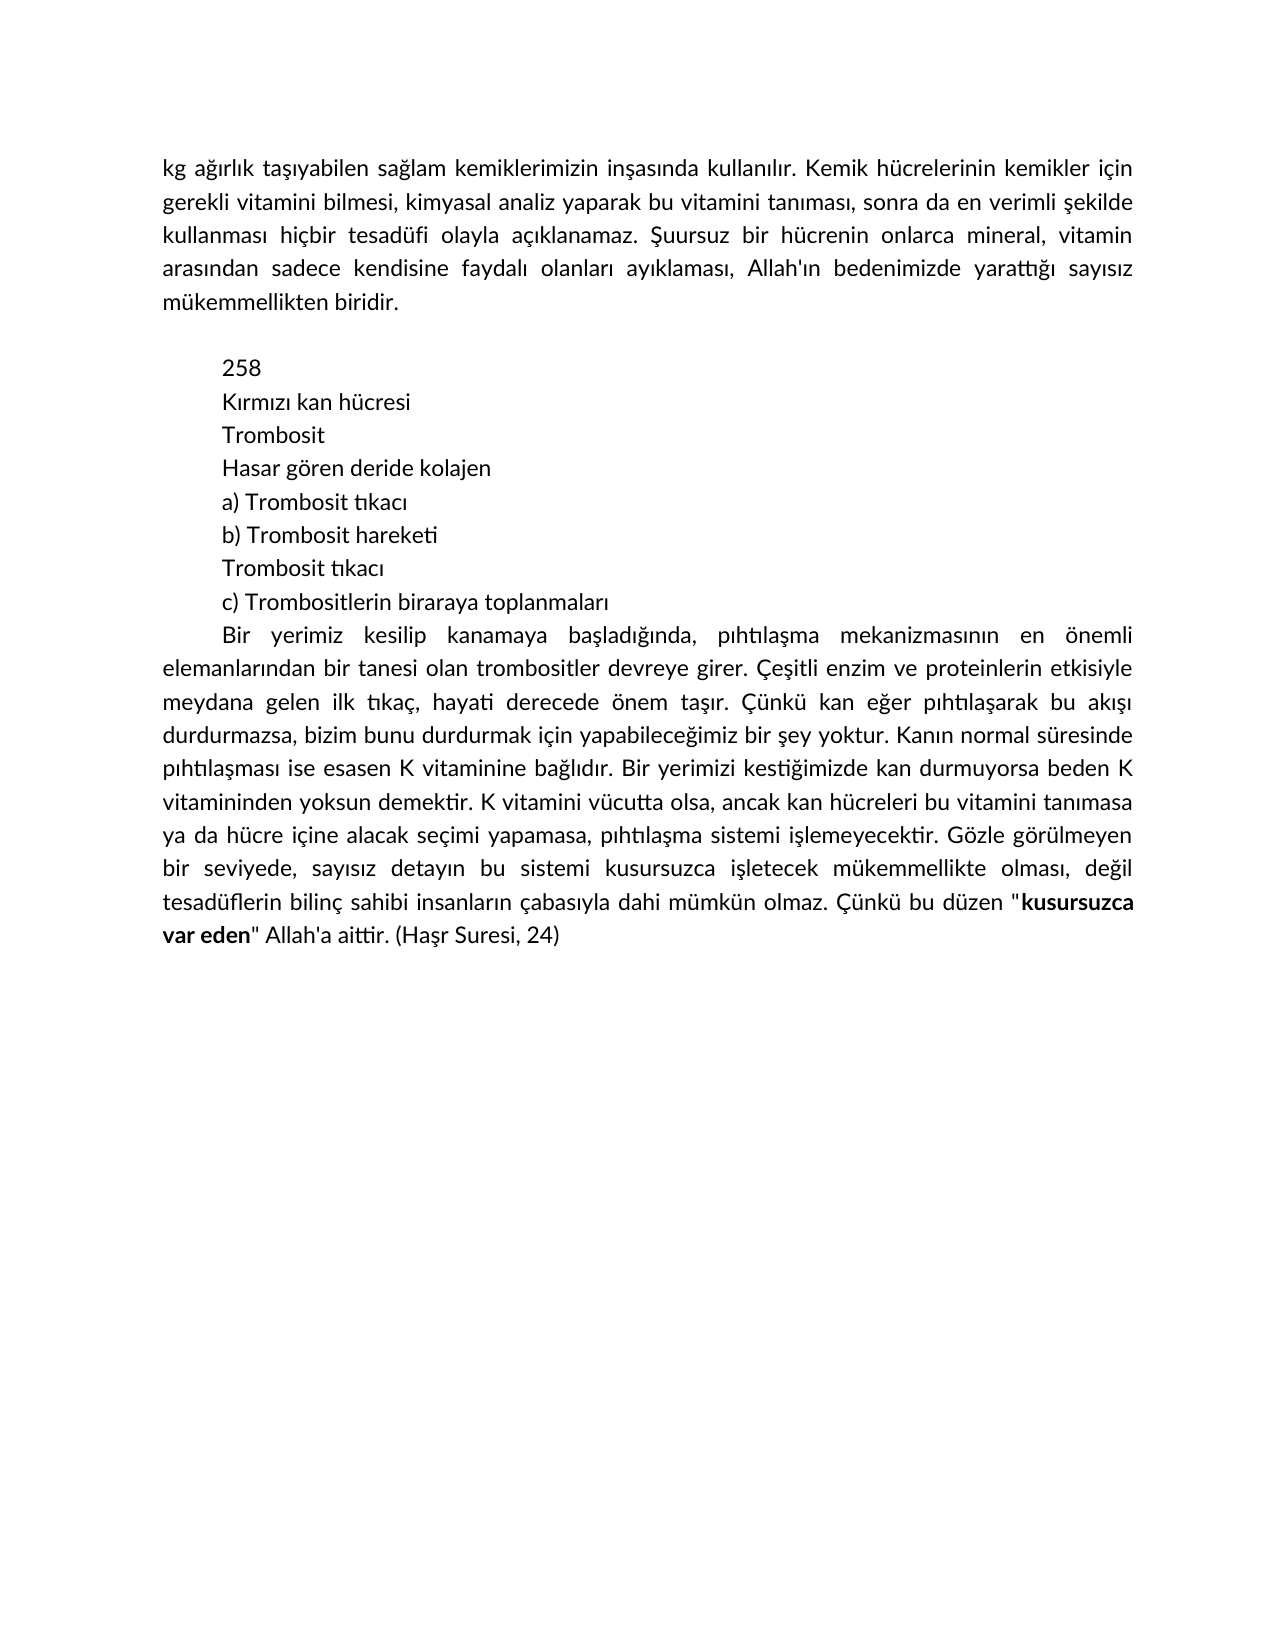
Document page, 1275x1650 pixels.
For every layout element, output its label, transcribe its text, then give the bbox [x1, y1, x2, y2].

text Trombosit tıkacı [162, 550, 1134, 583]
text 258 [162, 350, 1134, 383]
text Trombosit [162, 417, 1134, 450]
text a) Trombosit tıkacı [162, 483, 1134, 517]
text c) Trombositlerin biraraya toplanmaları [162, 583, 1134, 617]
text Kırmızı kan hücresi [162, 383, 1134, 417]
text b) Trombosit hareketi [162, 517, 1134, 550]
text kg ağırlık taşıyabilen sağlam kemiklerimizin inşasında kullanılır. Kemik hücrelerinin kemikler için gerekli vitamini bilmesi, kimyasal analiz yaparak bu vitamini tanıması, sonra da en verimli şekilde kullanması hiçbir tesadüfi olayla açıklanamaz. Şuursuz bir hücrenin onlarca mineral, vitamin arasından sadece kendisine faydalı olanları ayıklaması, Allah'ın bedenimizde yarattığı sayısız mükemmellikten biridir. [162, 150, 1134, 317]
text Bir yerimiz kesilip kanamaya başladığında, pıhtılaşma mekanizmasının en önemli elemanlarından bir tanesi olan trombositler devreye girer. Çeşitli enzim ve proteinlerin etkisiyle meydana gelen ilk tıkaç, hayati derecede önem taşır. Çünkü kan eğer pıhtılaşarak bu akışı durdurmazsa, bizim bunu durdurmak için yapabileceğimiz bir şey yoktur. Kanın normal süresinde pıhtılaşması ise esasen K vitaminine bağlıdır. Bir yerimizi kestiğimizde kan durmuyorsa beden K vitamininden yoksun demektir. K vitamini vücutta olsa, ancak kan hücreleri bu vitamini tanımasa ya da hücre içine alacak seçimi yapamasa, pıhtılaşma sistemi işlemeyecektir. Gözle görülmeyen bir seviyede, sayısız detayın bu sistemi kusursuzca işletecek mükemmellikte olması, değil tesadüflerin bilinç sahibi insanların çabasıyla dahi mümkün olmaz. Çünkü bu düzen "kusursuzca var eden" Allah'a aittir. (Haşr Suresi, 24) [162, 617, 1134, 950]
text Hasar gören deride kolajen [162, 450, 1134, 483]
